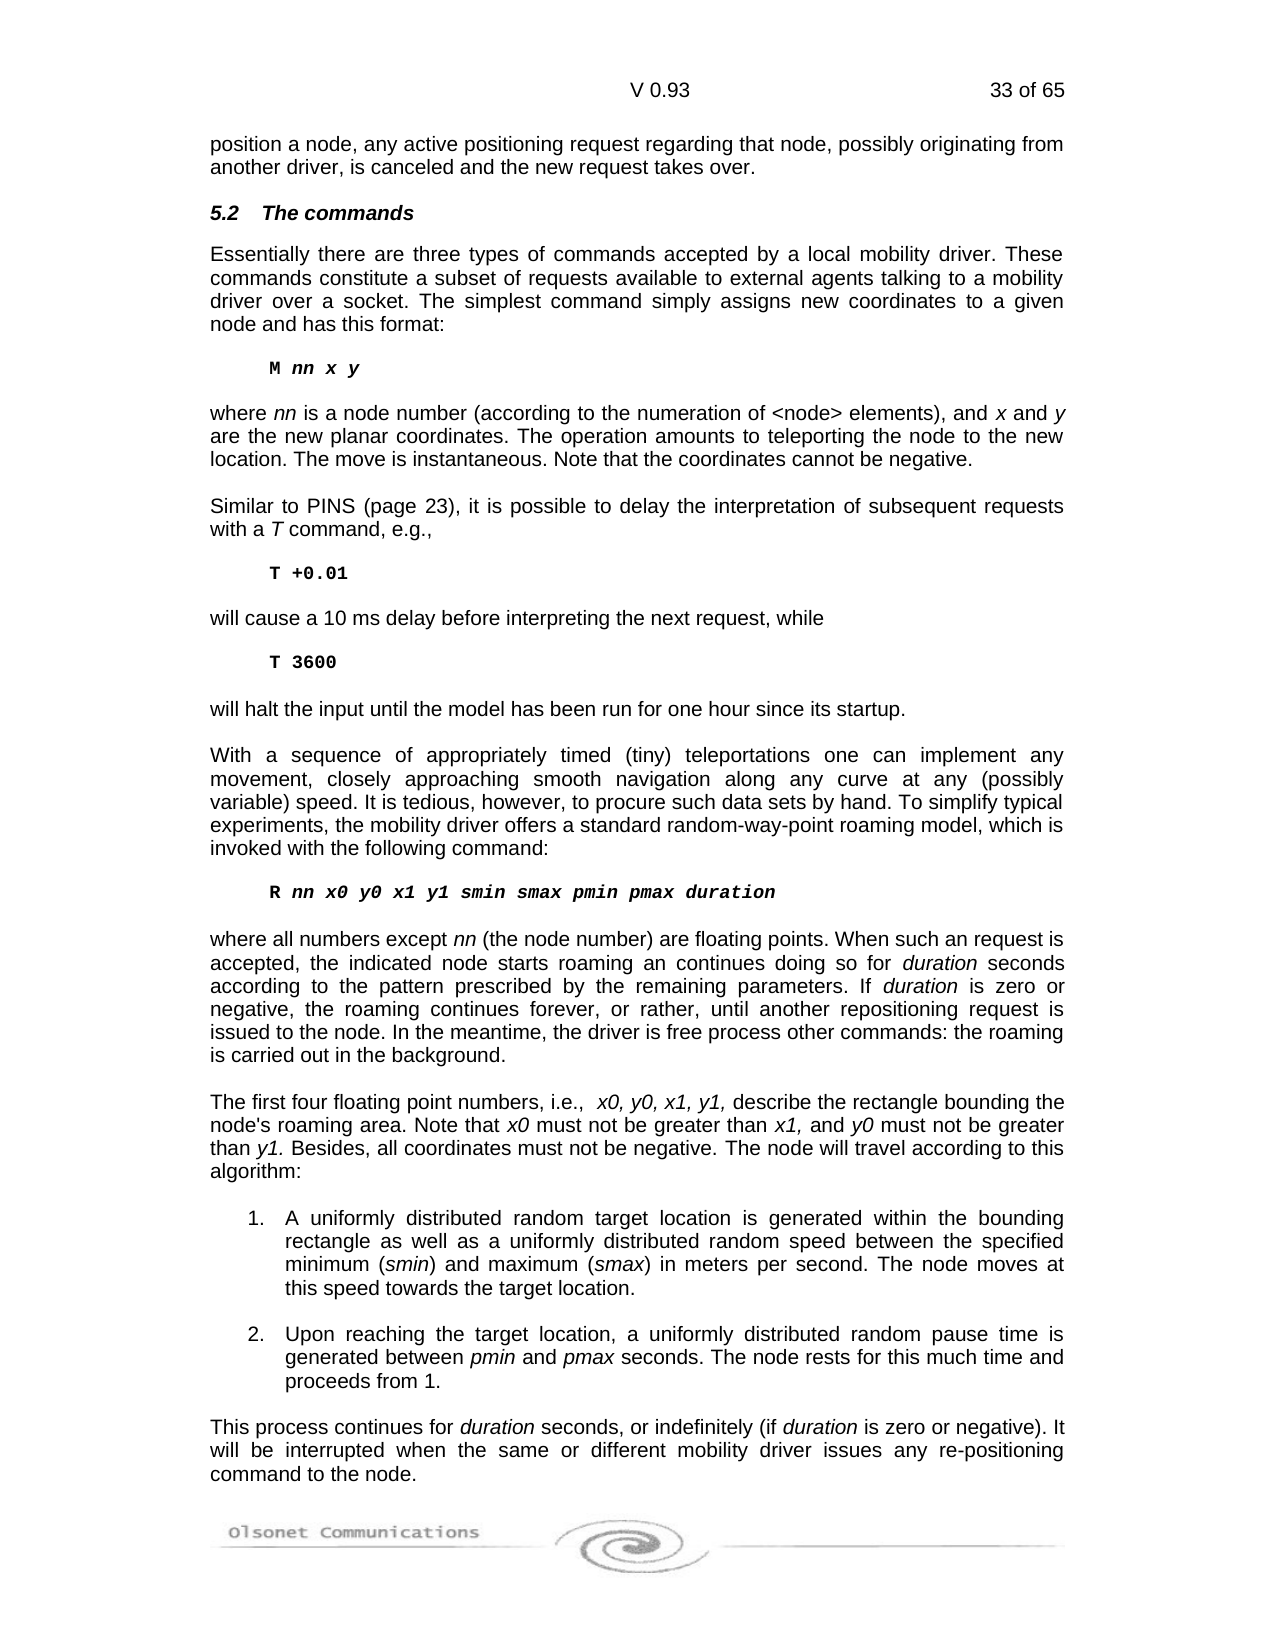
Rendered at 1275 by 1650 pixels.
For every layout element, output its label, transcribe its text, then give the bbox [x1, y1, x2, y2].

text T +0.01 [269, 564, 1065, 585]
list A uniformly distributed random target location is generated within the bounding rectangle as well as a uniformly distributed random speed between the specified minimum (smin) and maximum (smax) in meters per second. The node moves at this speed towards the target location. [247, 1207, 1065, 1299]
text T 3600 [269, 653, 1065, 674]
text Essentially there are three types of commands accepted by a local mobility driver. These commands constitute a subset of requests available to external agents talking to a mobility driver over a socket. The simplest command simply assigns new coordinates to a given node and has this format: [210, 243, 1065, 336]
text Similar to PINS (page 23), it is possible to delay the interpretation of subsequent requests with a T command, e.g., [210, 494, 1065, 541]
list Upon reaching the target location, a uniformly distributed random pause time is generated between pmin and pmax seconds. The node rests for this much time and proceeds from 1. [247, 1323, 1065, 1392]
text R nn x0 y0 x1 y1 smin smax pmin pmax duration [269, 883, 1065, 904]
text will cause a 10 ms delay before interpreting the next request, while [210, 607, 1065, 630]
text The first four floating point numbers, i.e., x0, y0, x1, y1, describe the rectangle bounding the node's roaming area. Note that x0 must not be greater than x1, and y0 must not be greater than y1. Besides, all coordinates must not be negative. The node will travel according to this algorithm: [210, 1090, 1065, 1183]
subtitle The commands [210, 202, 1065, 225]
text where all numbers except nn (the node number) are floating points. When such an request is accepted, the indicated node starts roaming an continues doing so for duration seconds according to the pattern prescribed by the remaining parameters. If duration is zero or negative, the roaming continues forever, or rather, until another repositioning request is issued to the node. In the meantime, the driver is free process other commands: the roaming is carried out in the background. [210, 928, 1065, 1067]
text where nn is a node number (according to the numeration of <node> elements), and x and y are the new planar coordinates. The operation amounts to teleporting the node to the new location. The move is instantaneous. Note that the coordinates cannot be negative. [210, 401, 1065, 471]
text This process continues for duration seconds, or indefinitely (if duration is zero or negative). It will be interrupted when the same or different mobility driver issues any re-positioning command to the node. [210, 1416, 1065, 1485]
text M nn x y [269, 359, 1065, 380]
text will halt the input until the model has been run for one hour since its startup. [210, 697, 1065, 721]
text With a sequence of appropriately timed (tiny) teleportations one can implement any movement, closely approaching smooth navigation along any curve at any (possibly variable) speed. It is tedious, however, to procure such data sets by hand. To simplify typical experiments, the mobility driver offers a standard random-way-point roaming model, which is invoked with the following command: [210, 744, 1065, 860]
picture [210, 1504, 1065, 1596]
text position a node, any active positioning request regarding that node, possibly originating from another driver, is canceled and the new request takes over. [210, 132, 1065, 179]
